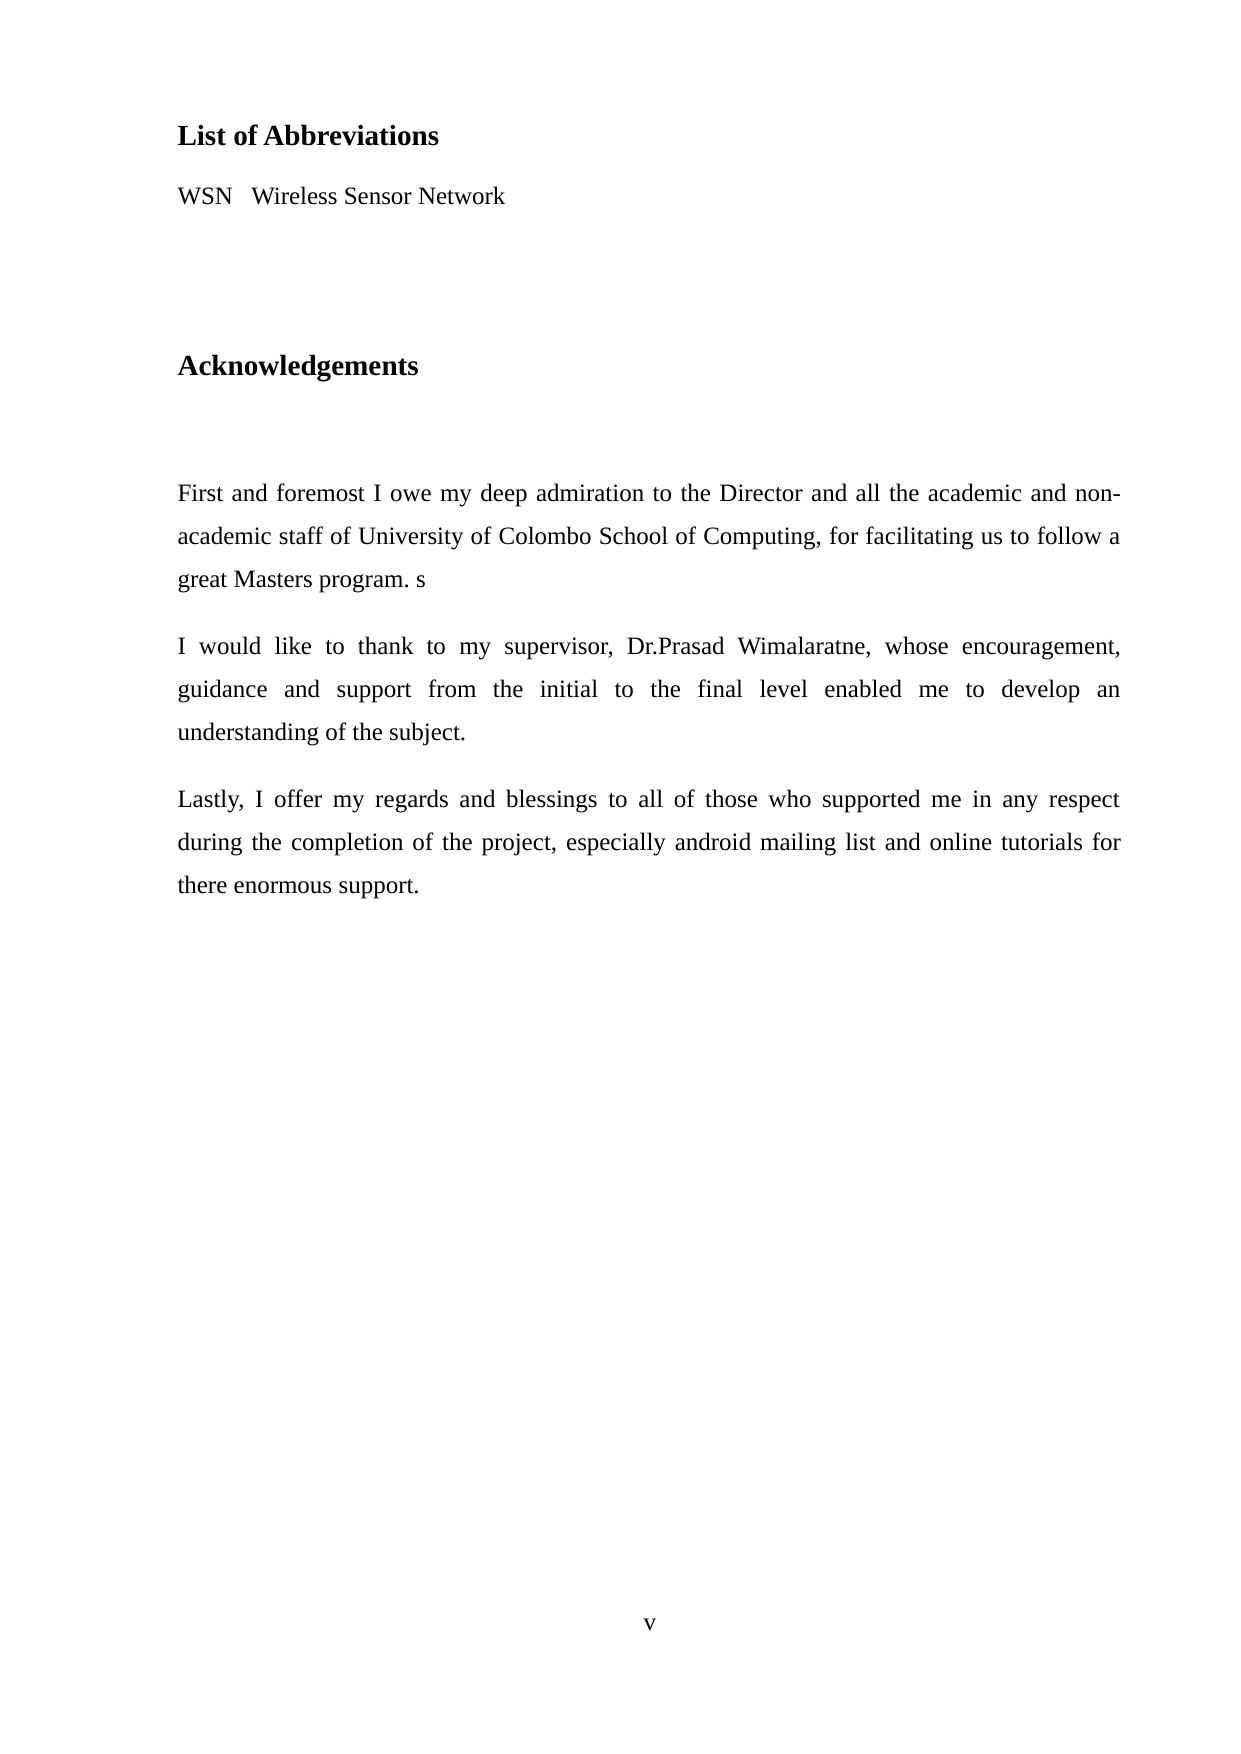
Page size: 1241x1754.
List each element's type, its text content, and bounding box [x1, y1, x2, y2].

text List of Abbreviations [177, 118, 1122, 152]
text First and foremost I owe my deep admiration to the Director and all the academic and non-academic staff of University of Colombo School of Computing, for facilitating us to follow a great Masters program. s [177, 478, 1122, 593]
text Acknowledgements [177, 348, 1122, 381]
text I would like to thank to my supervisor, Dr.Prasad Wimalaratne, whose encouragement, guidance and support from the initial to the final level enabled me to develop an understanding of the subject. [177, 631, 1122, 746]
text Lastly, I offer my regards and blessings to all of those who supported me in any respect during the completion of the project, especially android mailing list and online tutorials for there enormous support. [177, 784, 1122, 899]
text WSN Wireless Sensor Network [177, 181, 1122, 210]
